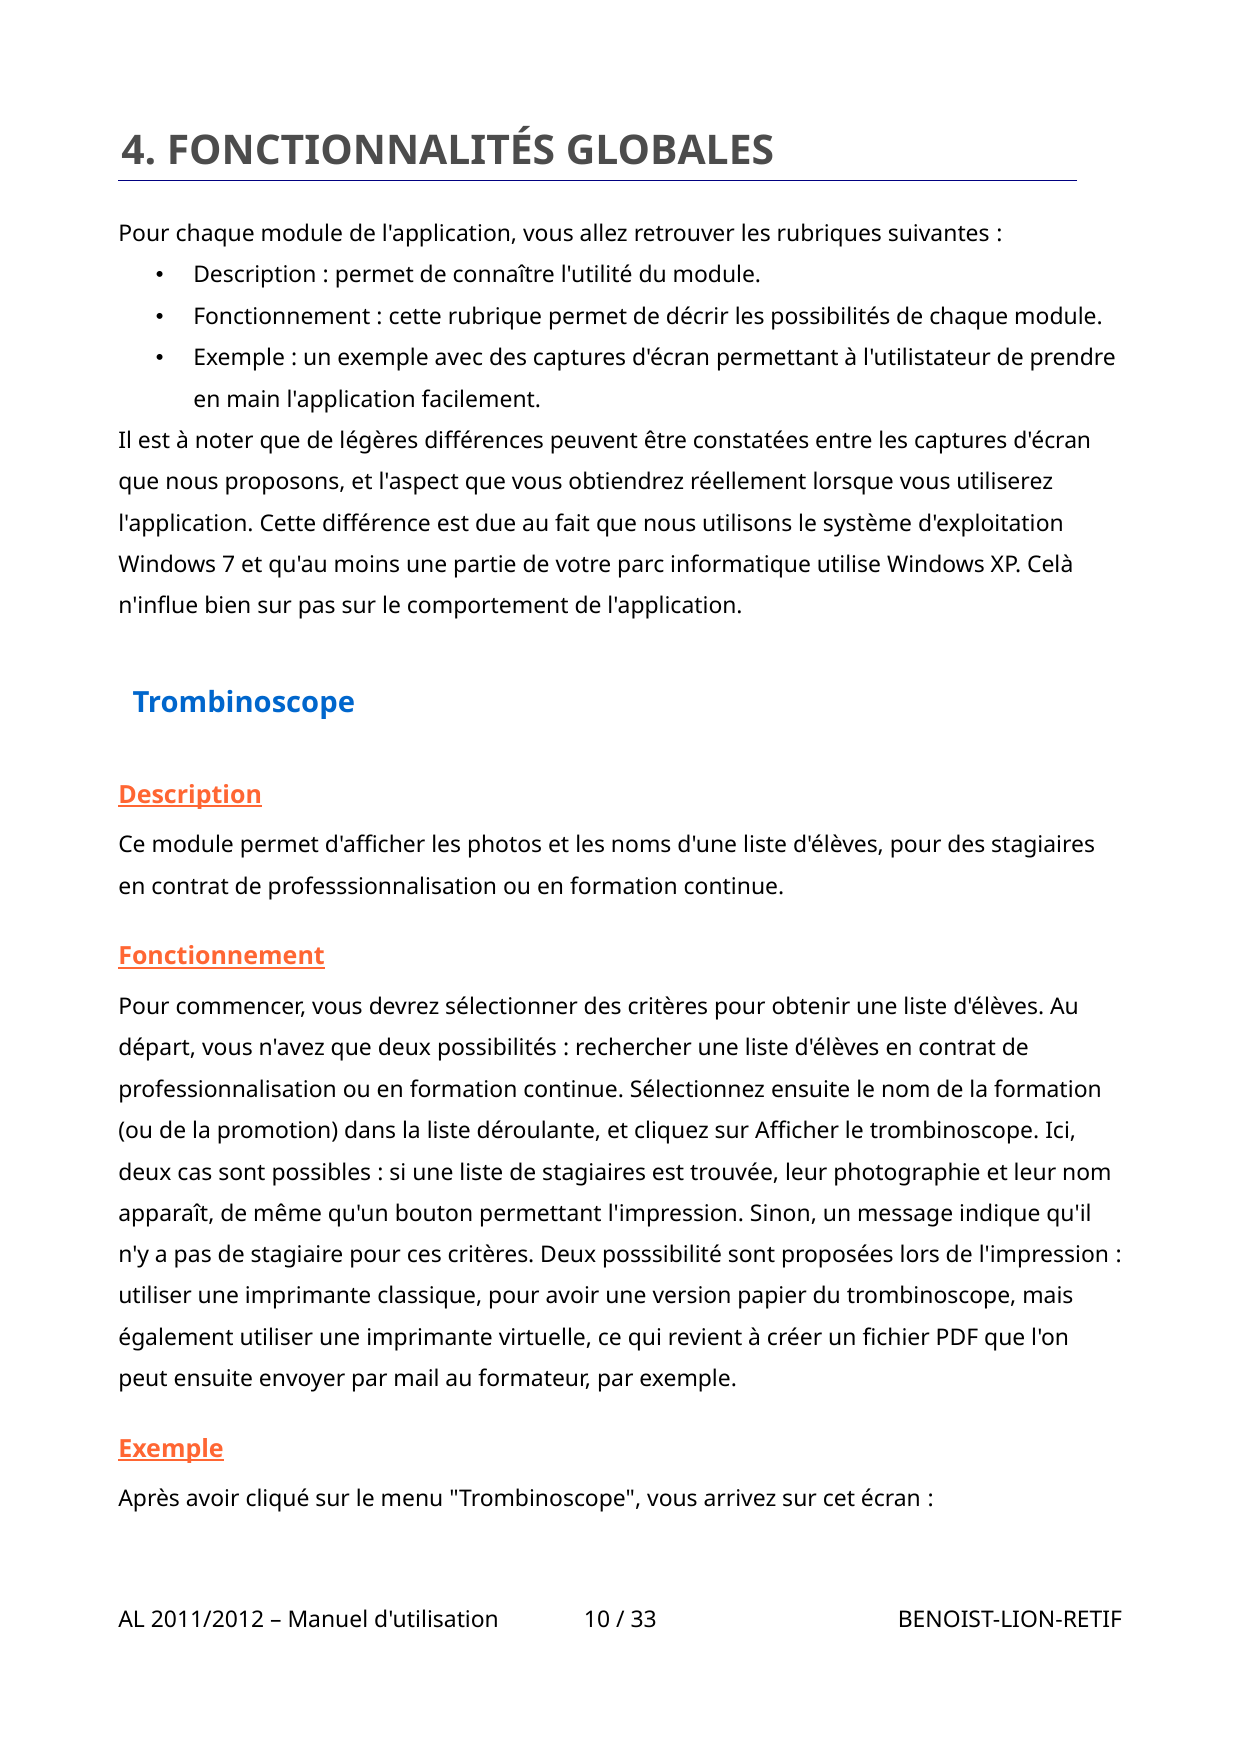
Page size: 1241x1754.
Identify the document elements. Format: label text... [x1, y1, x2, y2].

text Pour chaque module de l'application, vous allez retrouver les rubriques suivantes : [118, 208, 1122, 250]
subtitle Description [118, 770, 1122, 812]
text Après avoir cliqué sur le menu "Trombinoscope", vous arrivez sur cet écran : [118, 1474, 1122, 1515]
text Pour commencer, vous devrez sélectionner des critères pour obtenir une liste d'élèves. Au départ, vous n'avez que deux possibilités : rechercher une liste d'élèves en contrat de professionnalisation ou en formation continue. Sélectionnez ensuite le nom de la formation (ou de la promotion) dans la liste déroulante, et cliquez sur Afficher le trombinoscope. Ici, deux cas sont possibles : si une liste de stagiaires est trouvée, leur photographie et leur nom apparaît, de même qu'un bouton permettant l'impression. Sinon, un message indique qu'il n'y a pas de stagiaire pour ces critères. Deux posssibilité sont proposées lors de l'impression : utiliser une imprimante classique, pour avoir une version papier du trombinoscope, mais également utiliser une imprimante virtuelle, ce qui revient à créer un fichier PDF que l'on peut ensuite envoyer par mail au formateur, par exemple. [118, 981, 1122, 1395]
subtitle Fonctionnement [118, 932, 1122, 973]
subtitle 4. Fonctionnalités globales [118, 118, 1077, 180]
list Fonctionnement : cette rubrique permet de décrir les possibilités de chaque module. [156, 291, 1122, 333]
list Description : permet de connaître l'utilité du module. [156, 250, 1122, 291]
text Ce module permet d'afficher les photos et les noms d'une liste d'élèves, pour des stagiaires en contrat de professsionnalisation ou en formation continue. [118, 820, 1122, 903]
list Exemple : un exemple avec des captures d'écran permettant à l'utilistateur de prendre en main l'application facilement. [156, 333, 1122, 415]
text Il est à noter que de légères différences peuvent être constatées entre les captures d'écran que nous proposons, et l'aspect que vous obtiendrez réellement lorsque vous utiliserez l'application. Cette différence est due au fait que nous utilisons le système d'exploitation Windows 7 et qu'au moins une partie de votre parc informatique utilise Windows XP. Celà n'influe bien sur pas sur le comportement de l'application. [118, 415, 1122, 622]
subtitle Trombinoscope [132, 682, 1122, 721]
subtitle Exemple [118, 1424, 1122, 1466]
